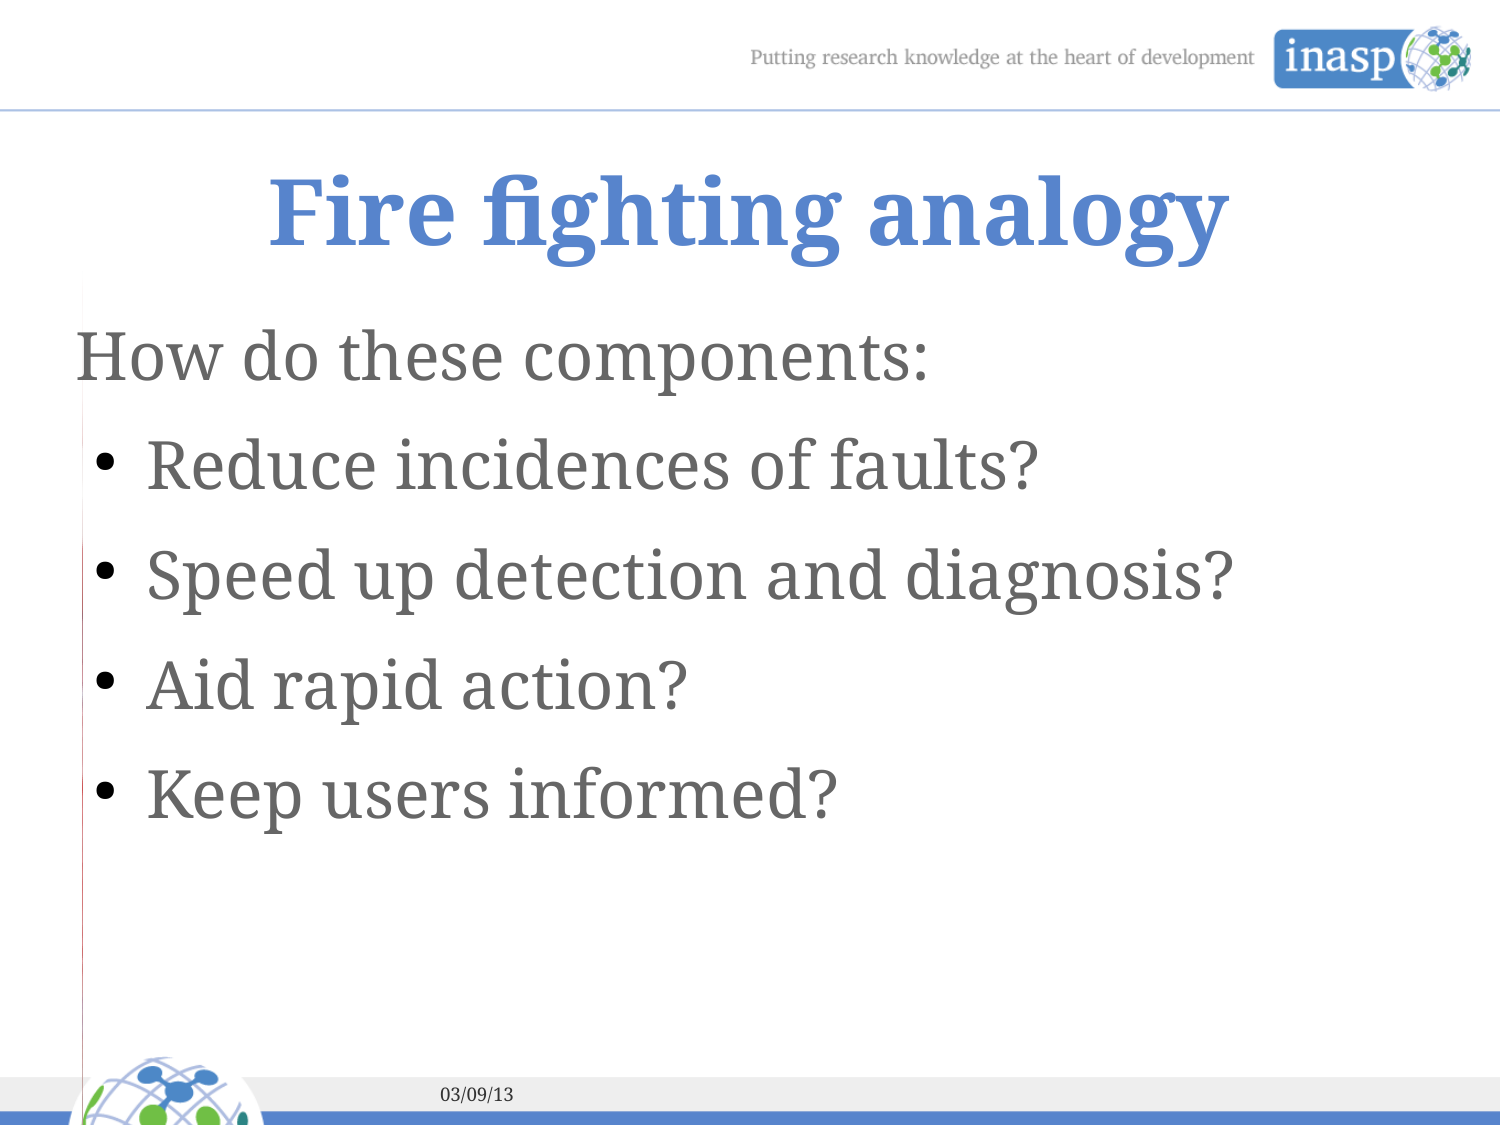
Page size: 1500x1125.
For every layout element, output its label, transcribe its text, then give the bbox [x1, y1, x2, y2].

title Fire fighting analogy [75, 129, 1426, 313]
list How do these components: Reduce incidences of faults? Speed up detection and diagnosis? Aid rapid action? Keep users informed? [75, 313, 1426, 967]
picture [0, 0, 1500, 1125]
